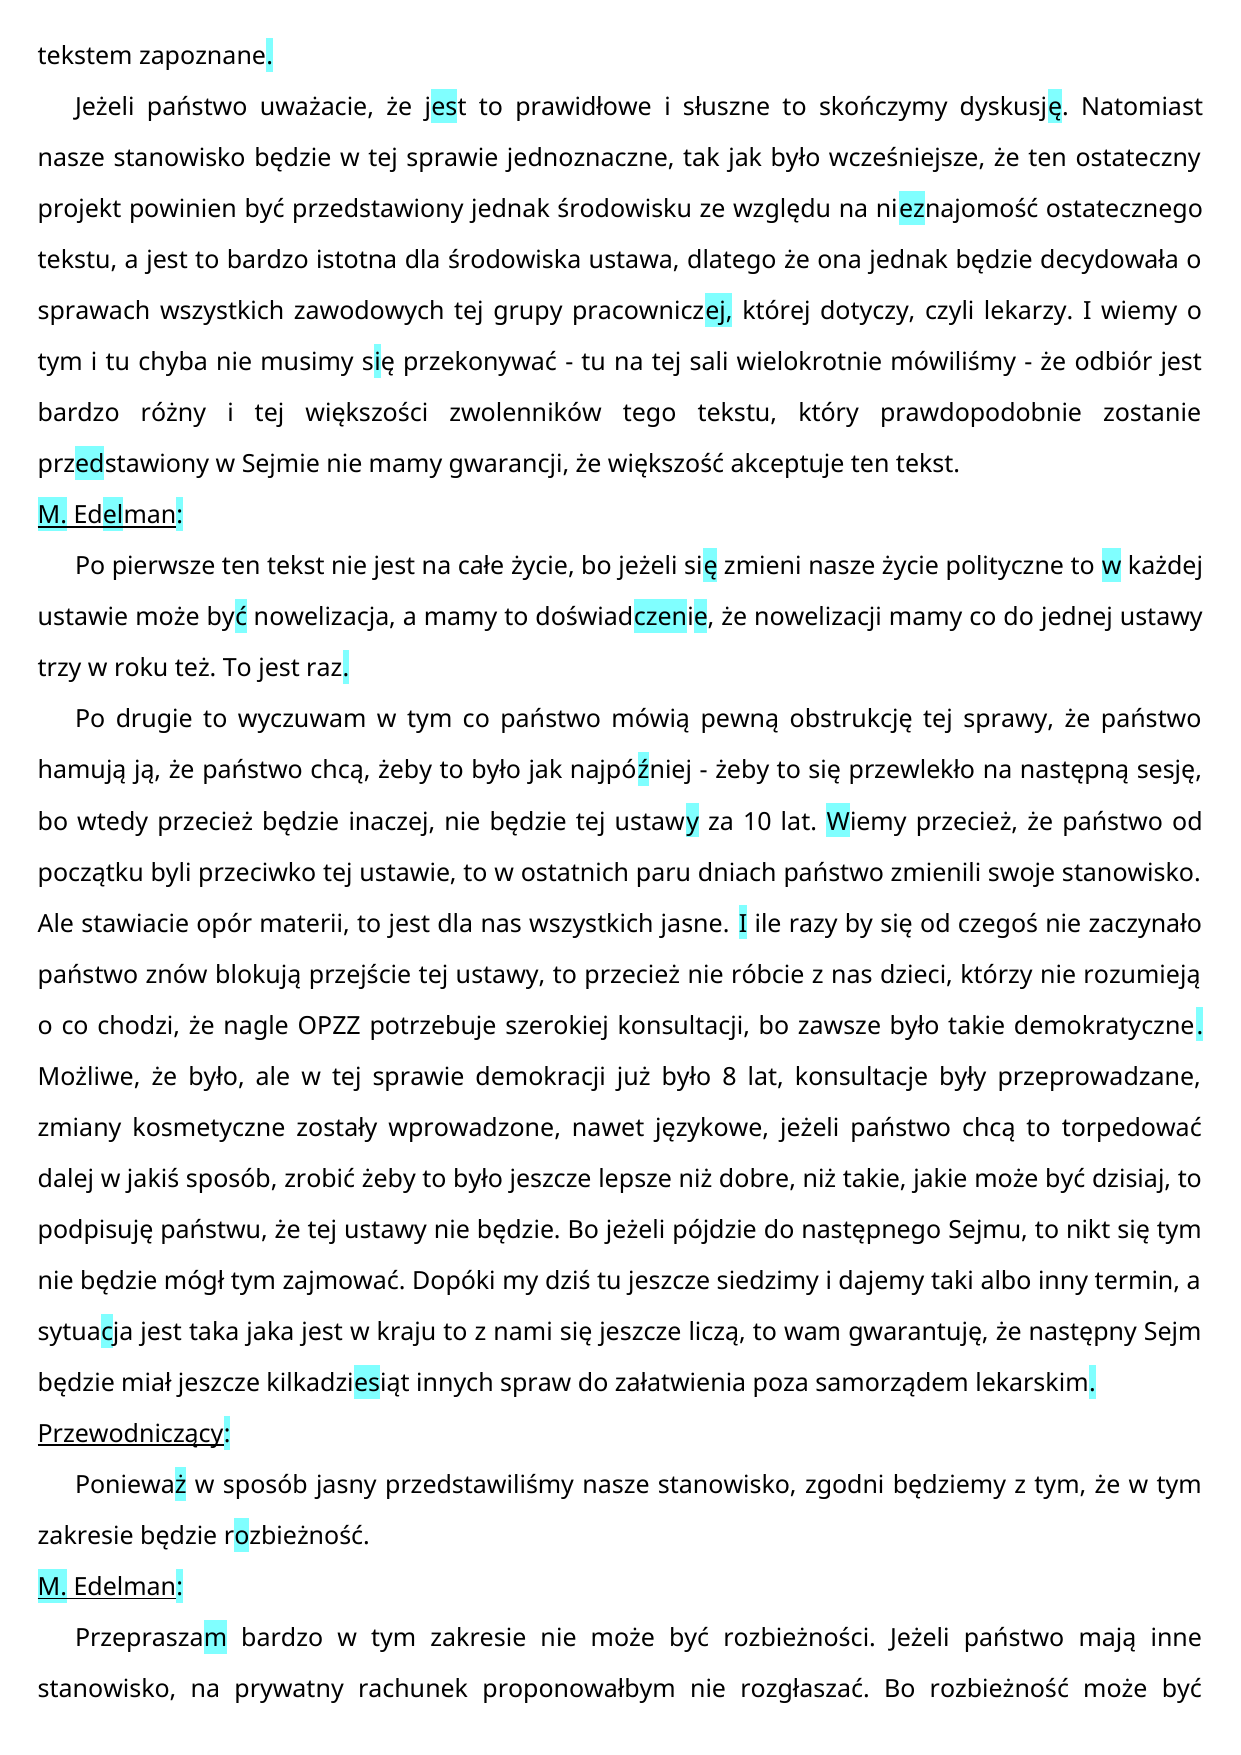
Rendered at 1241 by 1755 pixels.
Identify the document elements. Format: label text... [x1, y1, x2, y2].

text Przepraszam bardzo w tym zakresie nie może być rozbieżności. Jeżeli państwo mają inne stanowisko, na prywatny rachunek proponowałbym nie rozgłaszać. Bo rozbieżność może być [37, 1620, 1203, 1705]
text M. Edelman: [37, 1569, 1203, 1603]
text Po pierwsze ten tekst nie jest na całe życie, bo jeżeli się zmieni nasze życie polityczne to w każdej ustawie może być nowelizacja, a mamy to doświadczenie, że nowelizacji mamy co do jednej ustawy trzy w roku też. To jest raz. [37, 548, 1203, 684]
text Po drugie to wyczuwam w tym co państwo mówią pewną obstrukcję tej sprawy, że państwo hamują ją, że państwo chcą, żeby to było jak najpóźniej - żeby to się przewlekło na następną sesję, bo wtedy przecież będzie inaczej, nie będzie tej ustawy za 10 lat. Wiemy przecież, że państwo od początku byli przeciwko tej ustawie, to w ostatnich paru dniach państwo zmienili swoje stanowisko. Ale stawiacie opór materii, to jest dla nas wszystkich jasne. I ile razy by się od czegoś nie zaczynało państwo znów blokują przejście tej ustawy, to przecież nie róbcie z nas dzieci, którzy nie rozumieją o co chodzi, że nagle OPZZ potrzebuje szerokiej konsultacji, bo zawsze było takie demokratyczne. Możliwe, że było, ale w tej sprawie demokracji już było 8 lat, konsultacje były przeprowadzane, zmiany kosmetyczne zostały wprowadzone, nawet językowe, jeżeli państwo chcą to torpedować dalej w jakiś sposób, zrobić żeby to było jeszcze lepsze niż dobre, niż takie, jakie może być dzisiaj, to podpisuję państwu, że tej ustawy nie będzie. Bo jeżeli pójdzie do następnego Sejmu, to nikt się tym nie będzie mógł tym zajmować. Dopóki my dziś tu jeszcze siedzimy i dajemy taki albo inny termin, a sytuacja jest taka jaka jest w kraju to z nami się jeszcze liczą, to wam gwarantuję, że następny Sejm będzie miał jeszcze kilkadziesiąt innych spraw do załatwienia poza samorządem lekarskim. [37, 701, 1203, 1399]
text Jeżeli państwo uważacie, że jest to prawidłowe i słuszne to skończymy dyskusję. Natomiast nasze stanowisko będzie w tej sprawie jednoznaczne, tak jak było wcześniejsze, że ten ostateczny projekt powinien być przedstawiony jednak środowisku ze względu na nieznajomość ostatecznego tekstu, a jest to bardzo istotna dla środowiska ustawa, dlatego że ona jednak będzie decydowała o sprawach wszystkich zawodowych tej grupy pracowniczej, której dotyczy, czyli lekarzy. I wiemy o tym i tu chyba nie musimy się przekonywać - tu na tej sali wielokrotnie mówiliśmy - że odbiór jest bardzo różny i tej większości zwolenników tego tekstu, który prawdopodobnie zostanie przedstawiony w Sejmie nie mamy gwarancji, że większość akceptuje ten tekst. [37, 88, 1203, 480]
text Ponieważ w sposób jasny przedstawiliśmy nasze stanowisko, zgodni będziemy z tym, że w tym zakresie będzie rozbieżność. [37, 1467, 1203, 1552]
text M. Edelman: [37, 497, 1203, 531]
text Przewodniczący: [37, 1416, 1203, 1450]
text tekstem zapoznane. [37, 37, 1203, 72]
